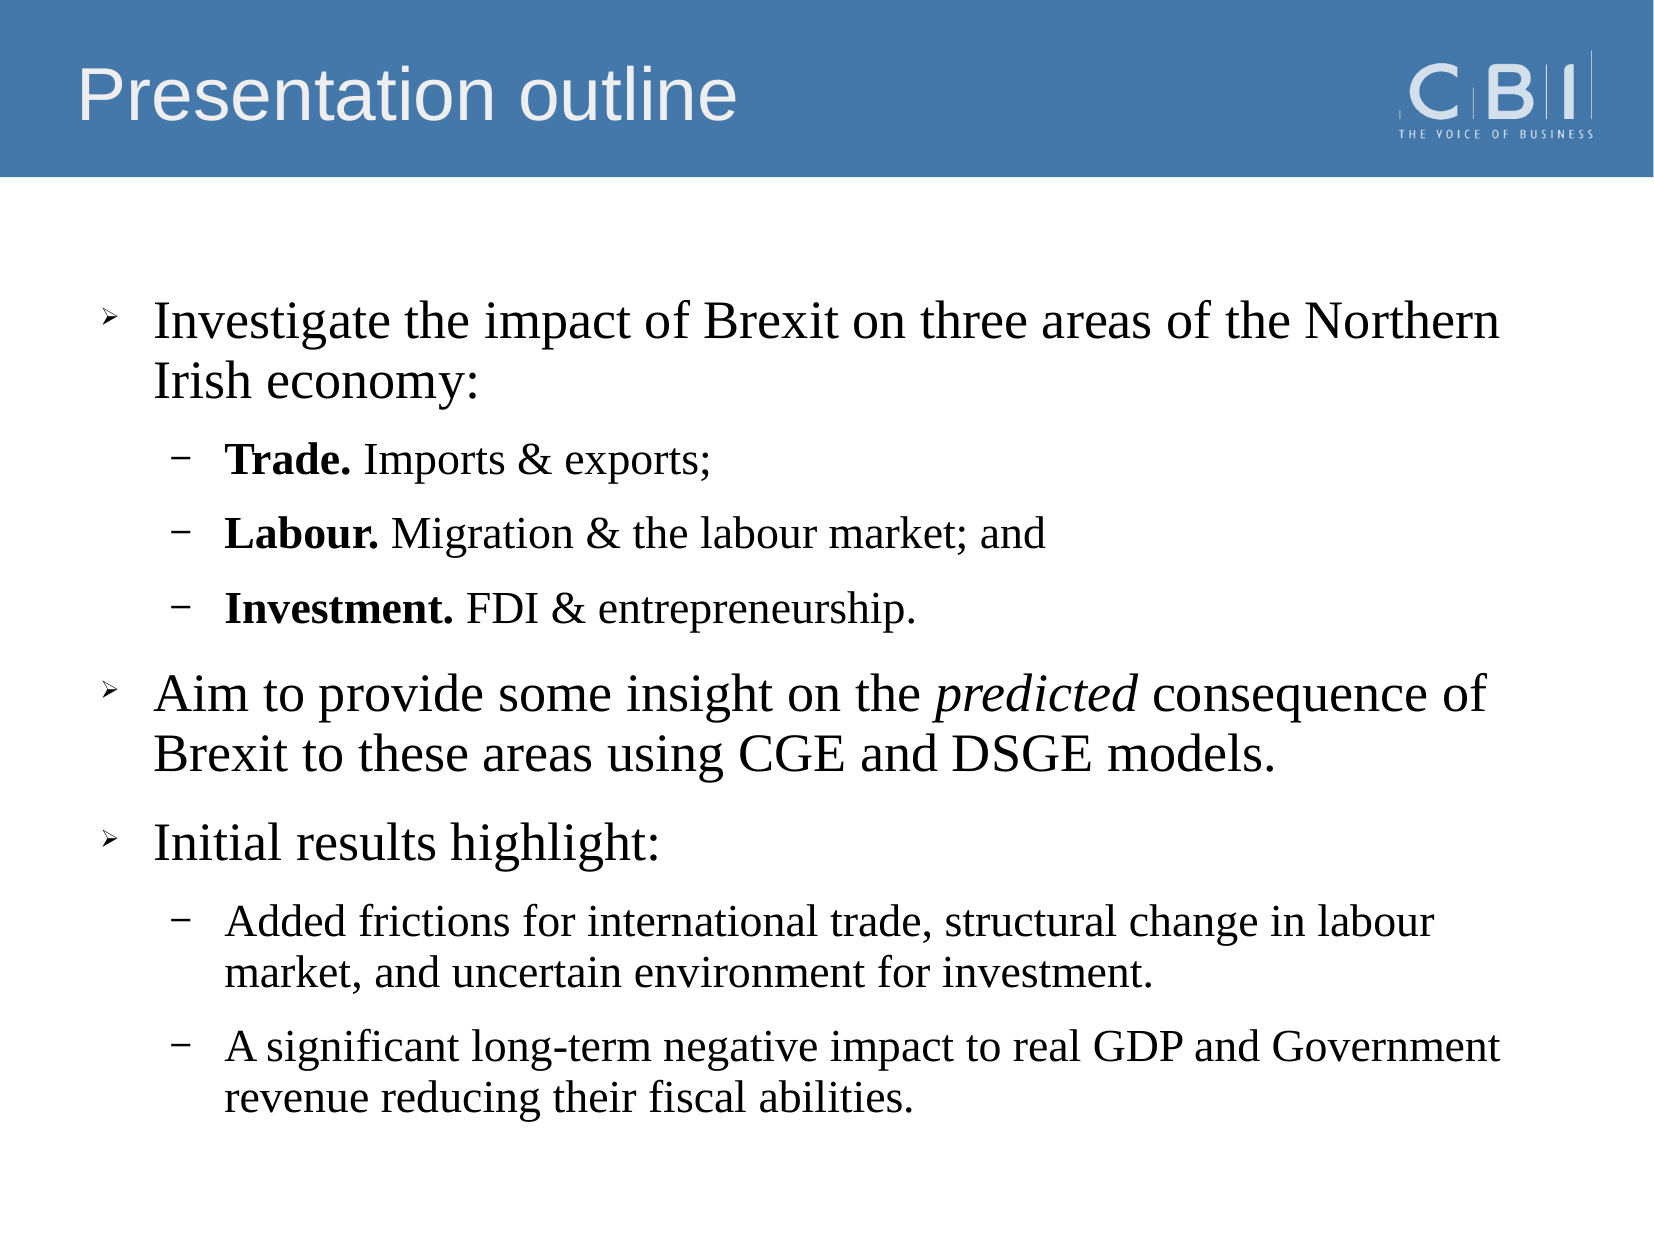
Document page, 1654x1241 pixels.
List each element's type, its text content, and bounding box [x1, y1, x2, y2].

title Presentation outline [0, 0, 1654, 178]
list Investigate the impact of Brexit on three areas of the Northern Irish economy: Trade. Imports & exports; Labour. Migration & the labour market; and Investment. FDI & entrepreneurship. Aim to provide some insight on the predicted consequence of Brexit to these areas using CGE and DSGE models. Initial results highlight: Added frictions for international trade, structural change in labour market, and uncertain environment for investment. A significant long-term negative impact to real GDP and Government revenue reducing their fiscal abilities. [82, 290, 1571, 1158]
picture [1393, 44, 1599, 142]
